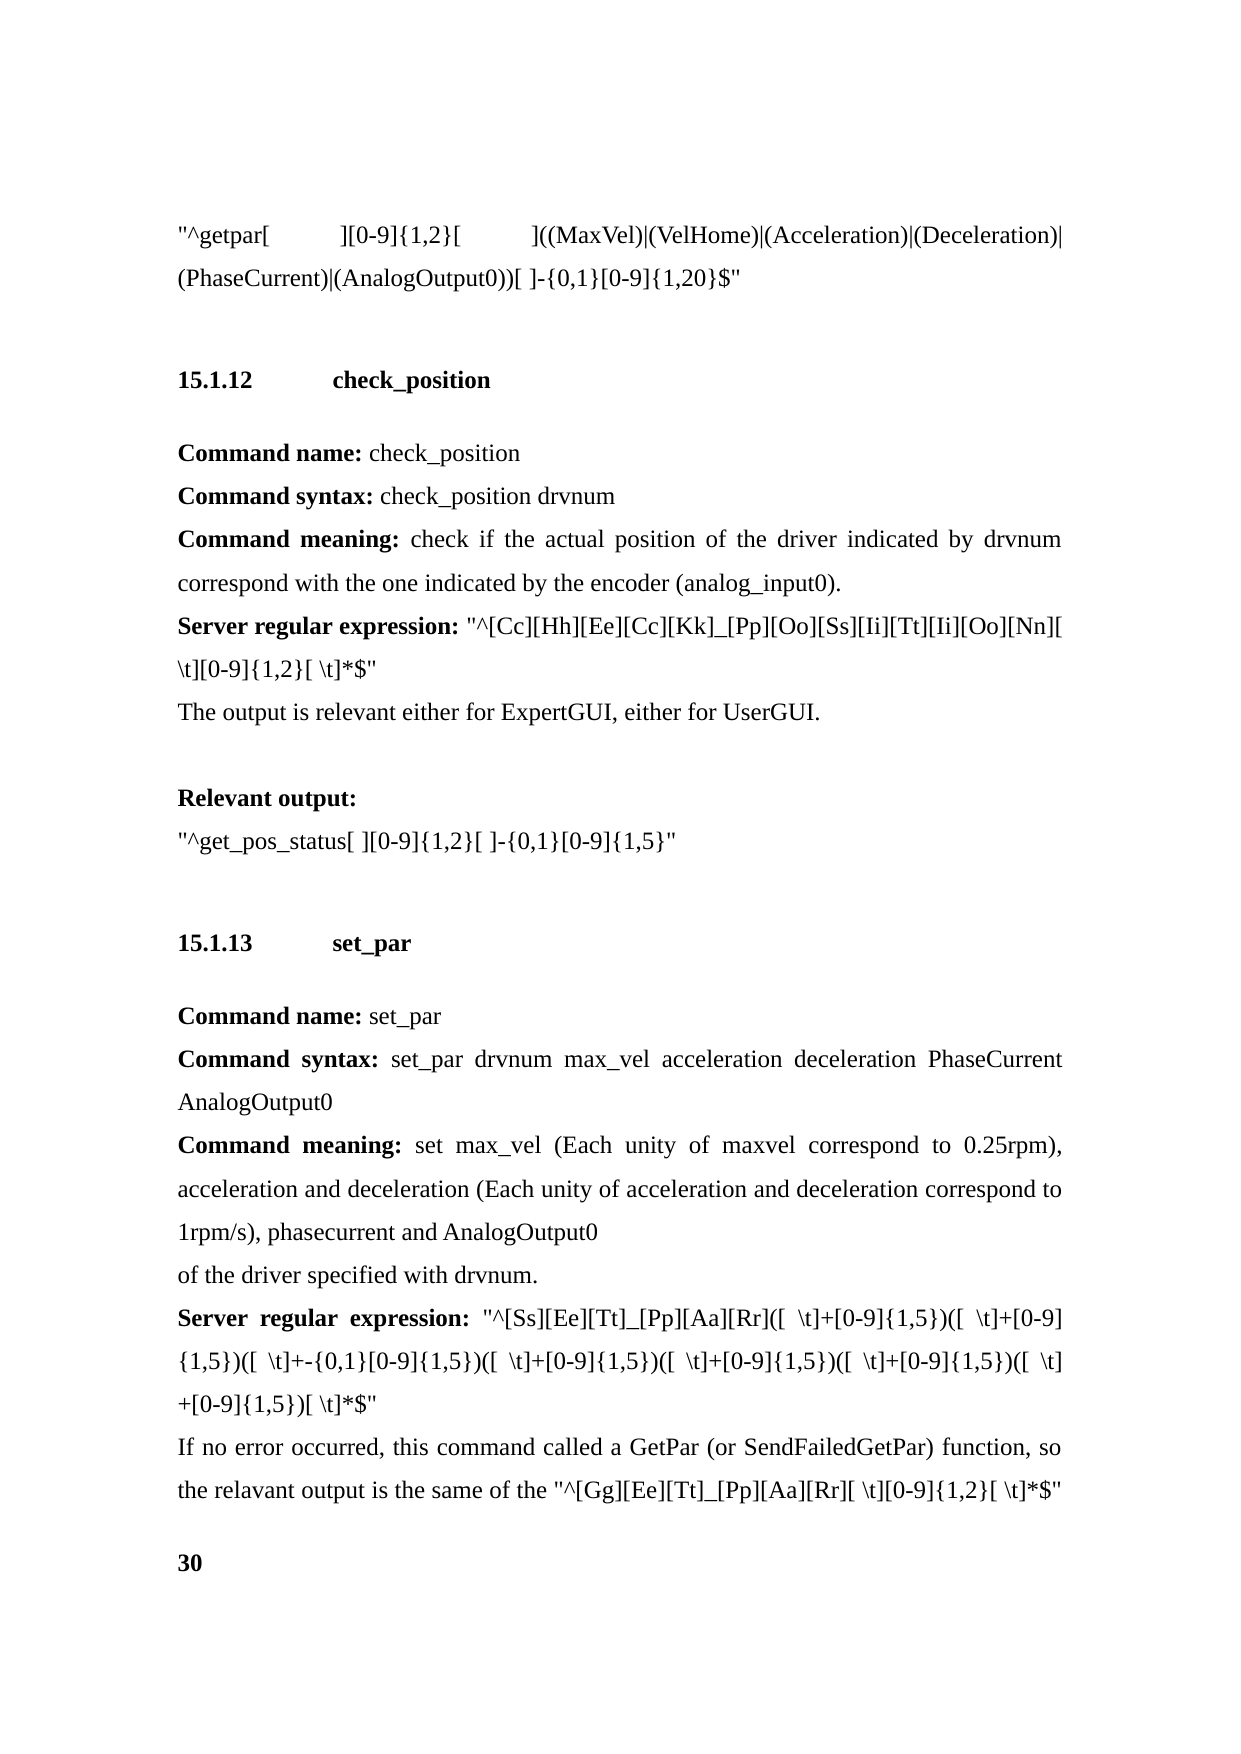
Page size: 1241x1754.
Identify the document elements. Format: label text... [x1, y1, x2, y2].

text Server regular expression: "^[Cc][Hh][Ee][Cc][Kk]_[Pp][Oo][Ss][Ii][Tt][Ii][Oo][Nn][ \t][0-9]{1,2}[ \t]*$" [177, 611, 1063, 683]
text Relevant output: [177, 783, 1063, 812]
text of the driver specified with drvnum. [177, 1260, 1063, 1289]
text "^getpar[ ][0-9]{1,2}[ ]((MaxVel)|(VelHome)|(Acceleration)|(Deceleration)|(PhaseCurrent)|(AnalogOutput0))[ ]-{0,1}[0-9]{1,20}$" [177, 220, 1063, 292]
text The output is relevant either for ExpertGUI, either for UserGUI. [177, 697, 1063, 726]
text Command syntax: check_position drvnum [177, 481, 1063, 510]
text "^get_pos_status[ ][0-9]{1,2}[ ]-{0,1}[0-9]{1,5}" [177, 826, 1063, 855]
text If no error occurred, this command called a GetPar (or SendFailedGetPar) function, so the relavant output is the same of the "^[Gg][Ee][Tt]_[Pp][Aa][Rr][ \t][0-9]{1,2}[ \t]*$" [177, 1432, 1063, 1504]
text Command syntax: set_par drvnum max_vel acceleration deceleration PhaseCurrent AnalogOutput0 [177, 1044, 1063, 1116]
text Server regular expression: "^[Ss][Ee][Tt]_[Pp][Aa][Rr]([ \t]+[0-9]{1,5})([ \t]+[0-9]{1,5})([ \t]+-{0,1}[0-9]{1,5})([ \t]+[0-9]{1,5})([ \t]+[0-9]{1,5})([ \t]+[0-9]{1,5})([ \t]+[0-9]{1,5})[ \t]*$" [177, 1303, 1063, 1418]
text Command meaning: set max_vel (Each unity of maxvel correspond to 0.25rpm), acceleration and deceleration (Each unity of acceleration and deceleration correspond to 1rpm/s), phasecurrent and AnalogOutput0 [177, 1131, 1063, 1246]
text Command name: set_par [177, 1001, 1063, 1030]
text Command name: check_position [177, 438, 1063, 467]
subtitle check_position [177, 366, 1063, 394]
subtitle set_par [177, 928, 1063, 957]
text Command meaning: check if the actual position of the driver indicated by drvnum correspond with the one indicated by the encoder (analog_input0). [177, 524, 1063, 596]
